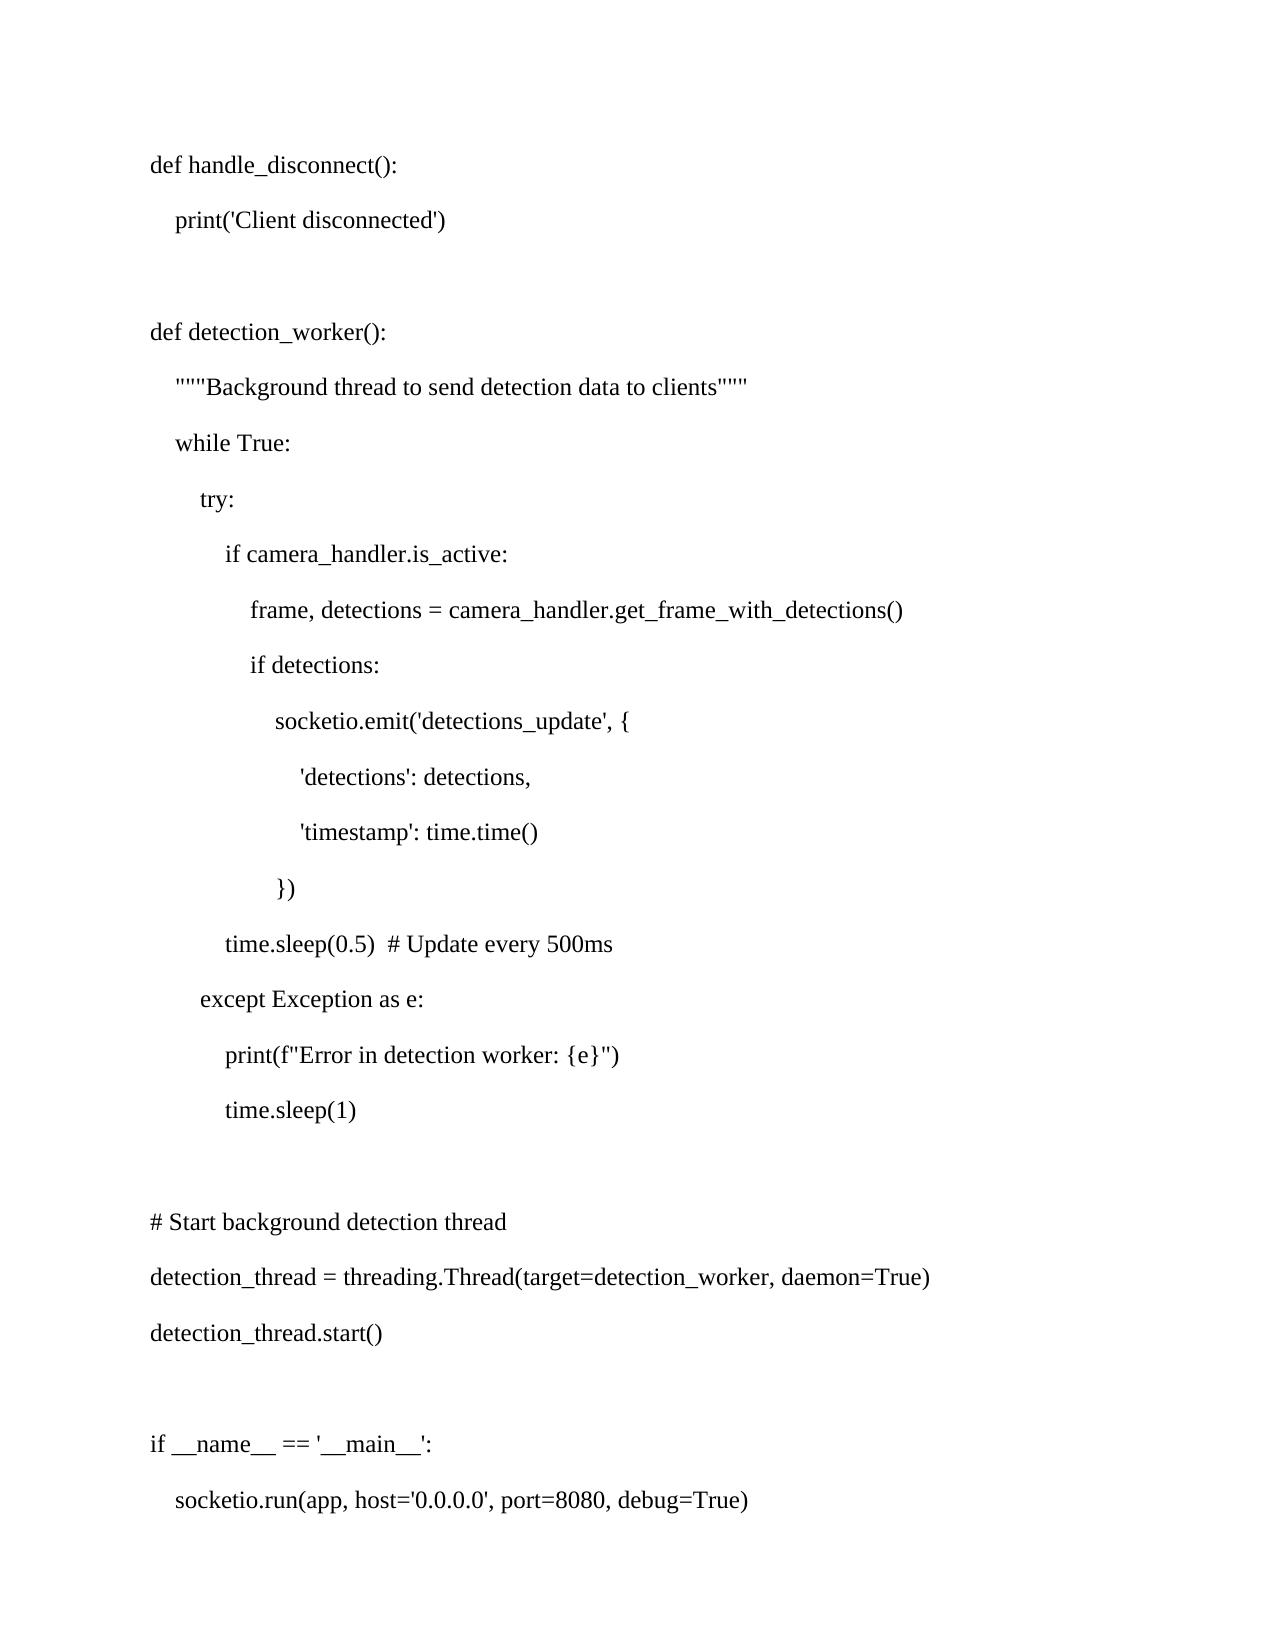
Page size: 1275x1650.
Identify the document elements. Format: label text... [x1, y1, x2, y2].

text 'timestamp': time.time() [150, 817, 1125, 846]
text frame, detections = camera_handler.get_frame_with_detections() [150, 595, 1125, 624]
text 'detections': detections, [150, 762, 1125, 791]
text while True: [150, 428, 1125, 457]
text }) [150, 873, 1125, 902]
text if camera_handler.is_active: [150, 539, 1125, 568]
text except Exception as e: [150, 984, 1125, 1013]
text detection_thread = threading.Thread(target=detection_worker, daemon=True) [150, 1262, 1125, 1291]
text print(f"Error in detection worker: {e}") [150, 1040, 1125, 1069]
text print('Client disconnected') [150, 206, 1125, 234]
text def handle_disconnect(): [150, 150, 1125, 179]
text socketio.emit('detections_update', { [150, 706, 1125, 735]
text if detections: [150, 651, 1125, 679]
text detection_thread.start() [150, 1318, 1125, 1347]
text time.sleep(1) [150, 1096, 1125, 1124]
text # Start background detection thread [150, 1207, 1125, 1236]
text if __name__ == '__main__': [150, 1429, 1125, 1458]
text """Background thread to send detection data to clients""" [150, 372, 1125, 401]
text time.sleep(0.5) # Update every 500ms [150, 929, 1125, 957]
text try: [150, 484, 1125, 512]
text def detection_worker(): [150, 317, 1125, 346]
text socketio.run(app, host='0.0.0.0', port=8080, debug=True) [150, 1485, 1125, 1514]
